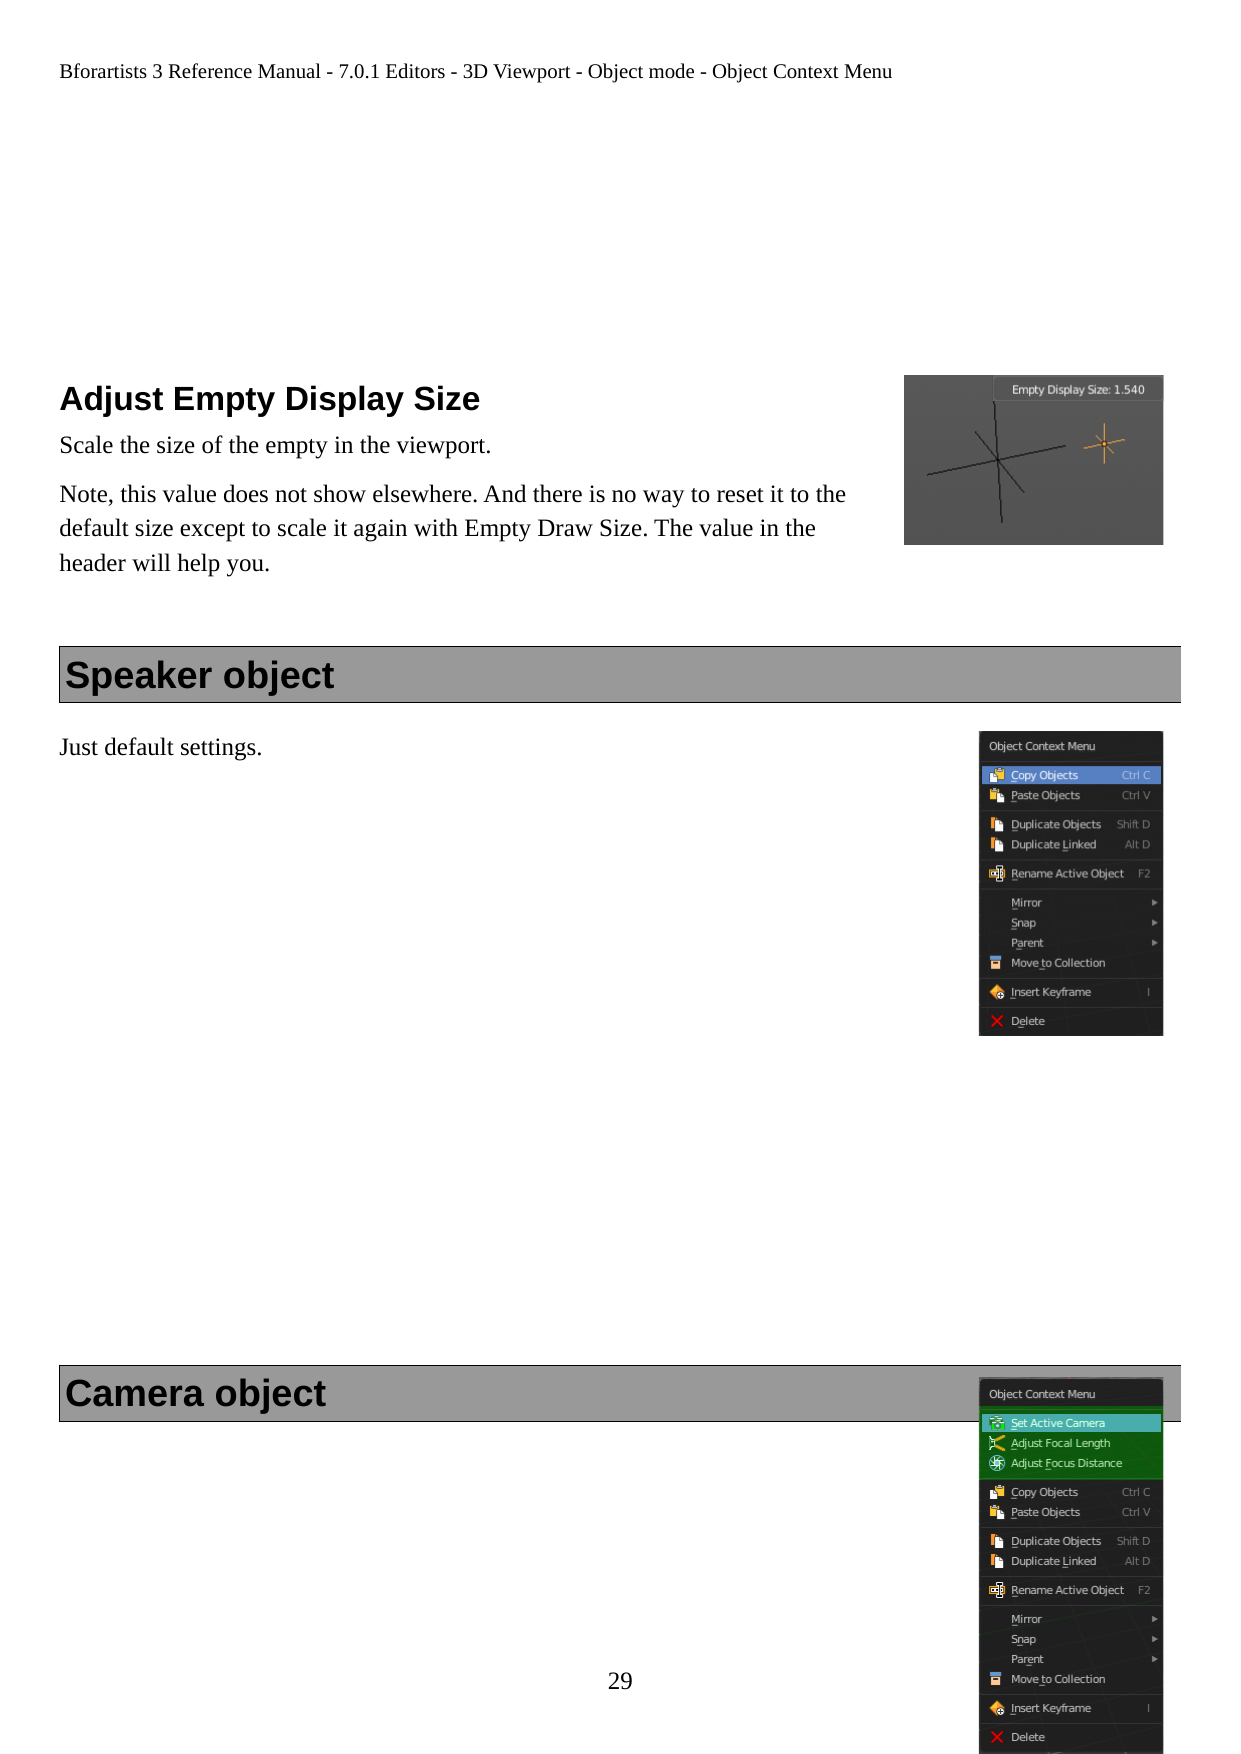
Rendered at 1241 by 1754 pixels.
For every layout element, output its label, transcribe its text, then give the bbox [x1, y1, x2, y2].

text Scale the size of the empty in the viewport. [59, 430, 904, 459]
subtitle Adjust Empty Display Size [59, 379, 904, 417]
picture [904, 375, 1164, 545]
text Just default settings. [59, 732, 978, 761]
table_header Camera object [60, 1366, 1181, 1421]
text [1164, 732, 1181, 761]
subtitle [1164, 379, 1181, 417]
picture [978, 1377, 1164, 1754]
table_header Speaker object [60, 647, 1181, 702]
picture [978, 731, 1164, 1036]
text Note, this value does not show elsewhere. And there is no way to reset it to the default size except to scale it again with Empty Draw Size. The value in the header will help you. [59, 479, 1181, 577]
